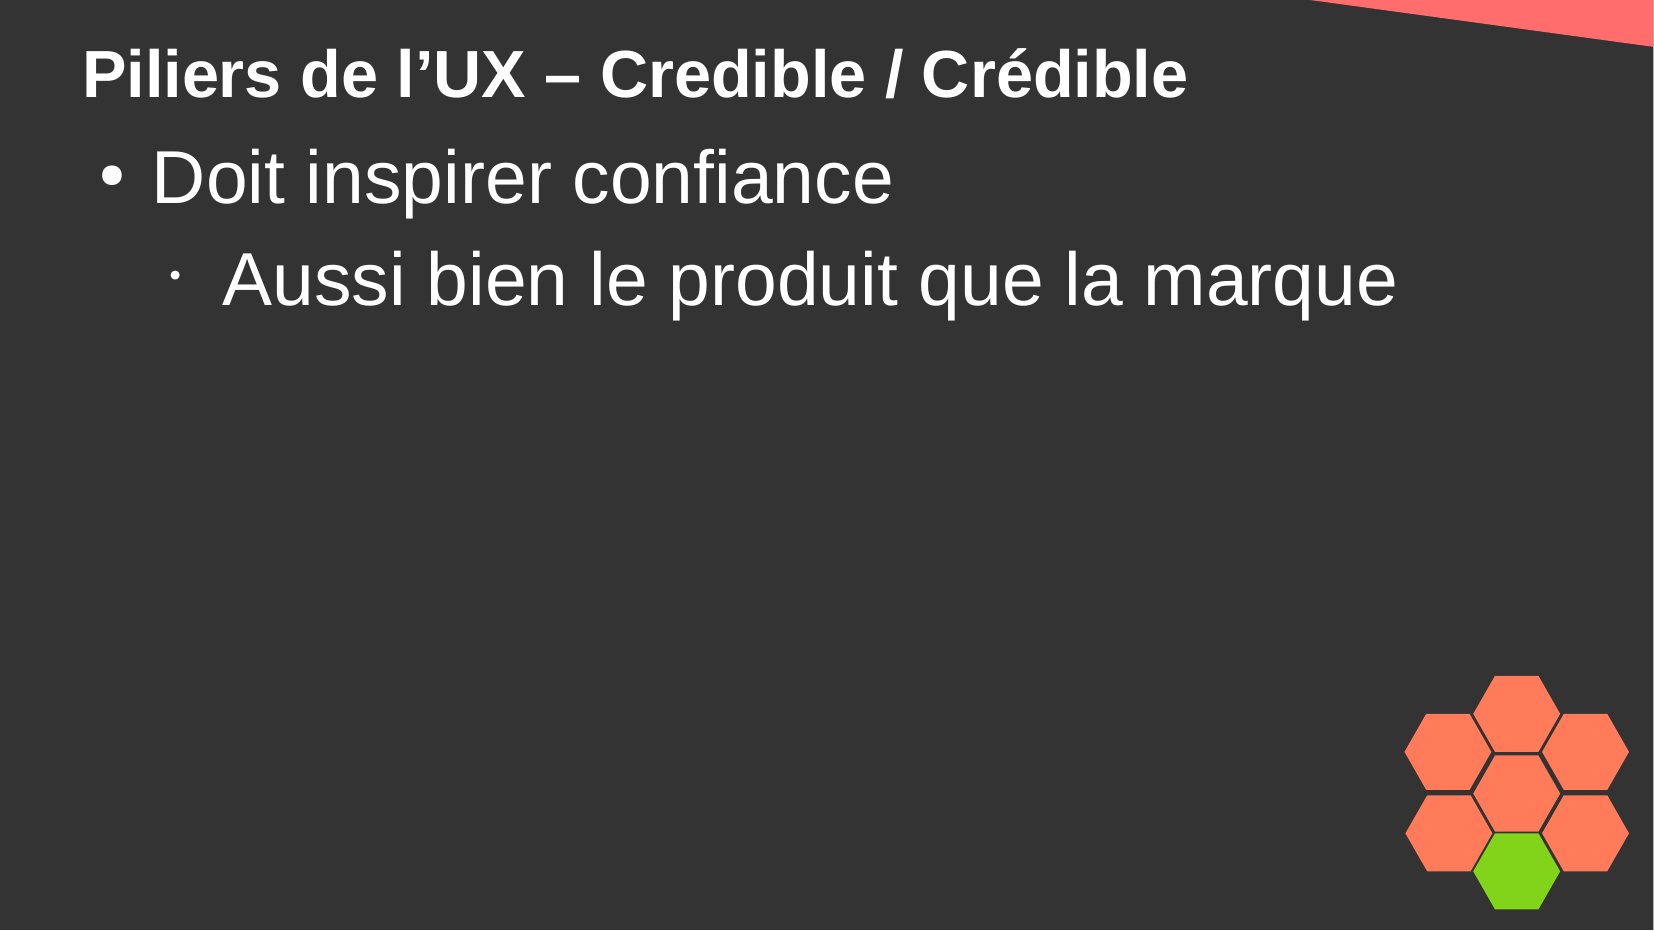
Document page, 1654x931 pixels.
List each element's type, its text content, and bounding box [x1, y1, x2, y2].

text_box [1405, 795, 1561, 910]
text_box [1473, 755, 1561, 832]
text_box [1542, 795, 1629, 872]
text_box [1404, 713, 1492, 790]
text_box [1473, 675, 1561, 752]
title Piliers de l’UX – Credible / Crédible [82, 37, 1571, 114]
list Doit inspirer confiance Aussi bien le produit que la marque [80, 135, 1620, 827]
text_box [1542, 713, 1629, 790]
text_box [1310, 0, 1654, 47]
